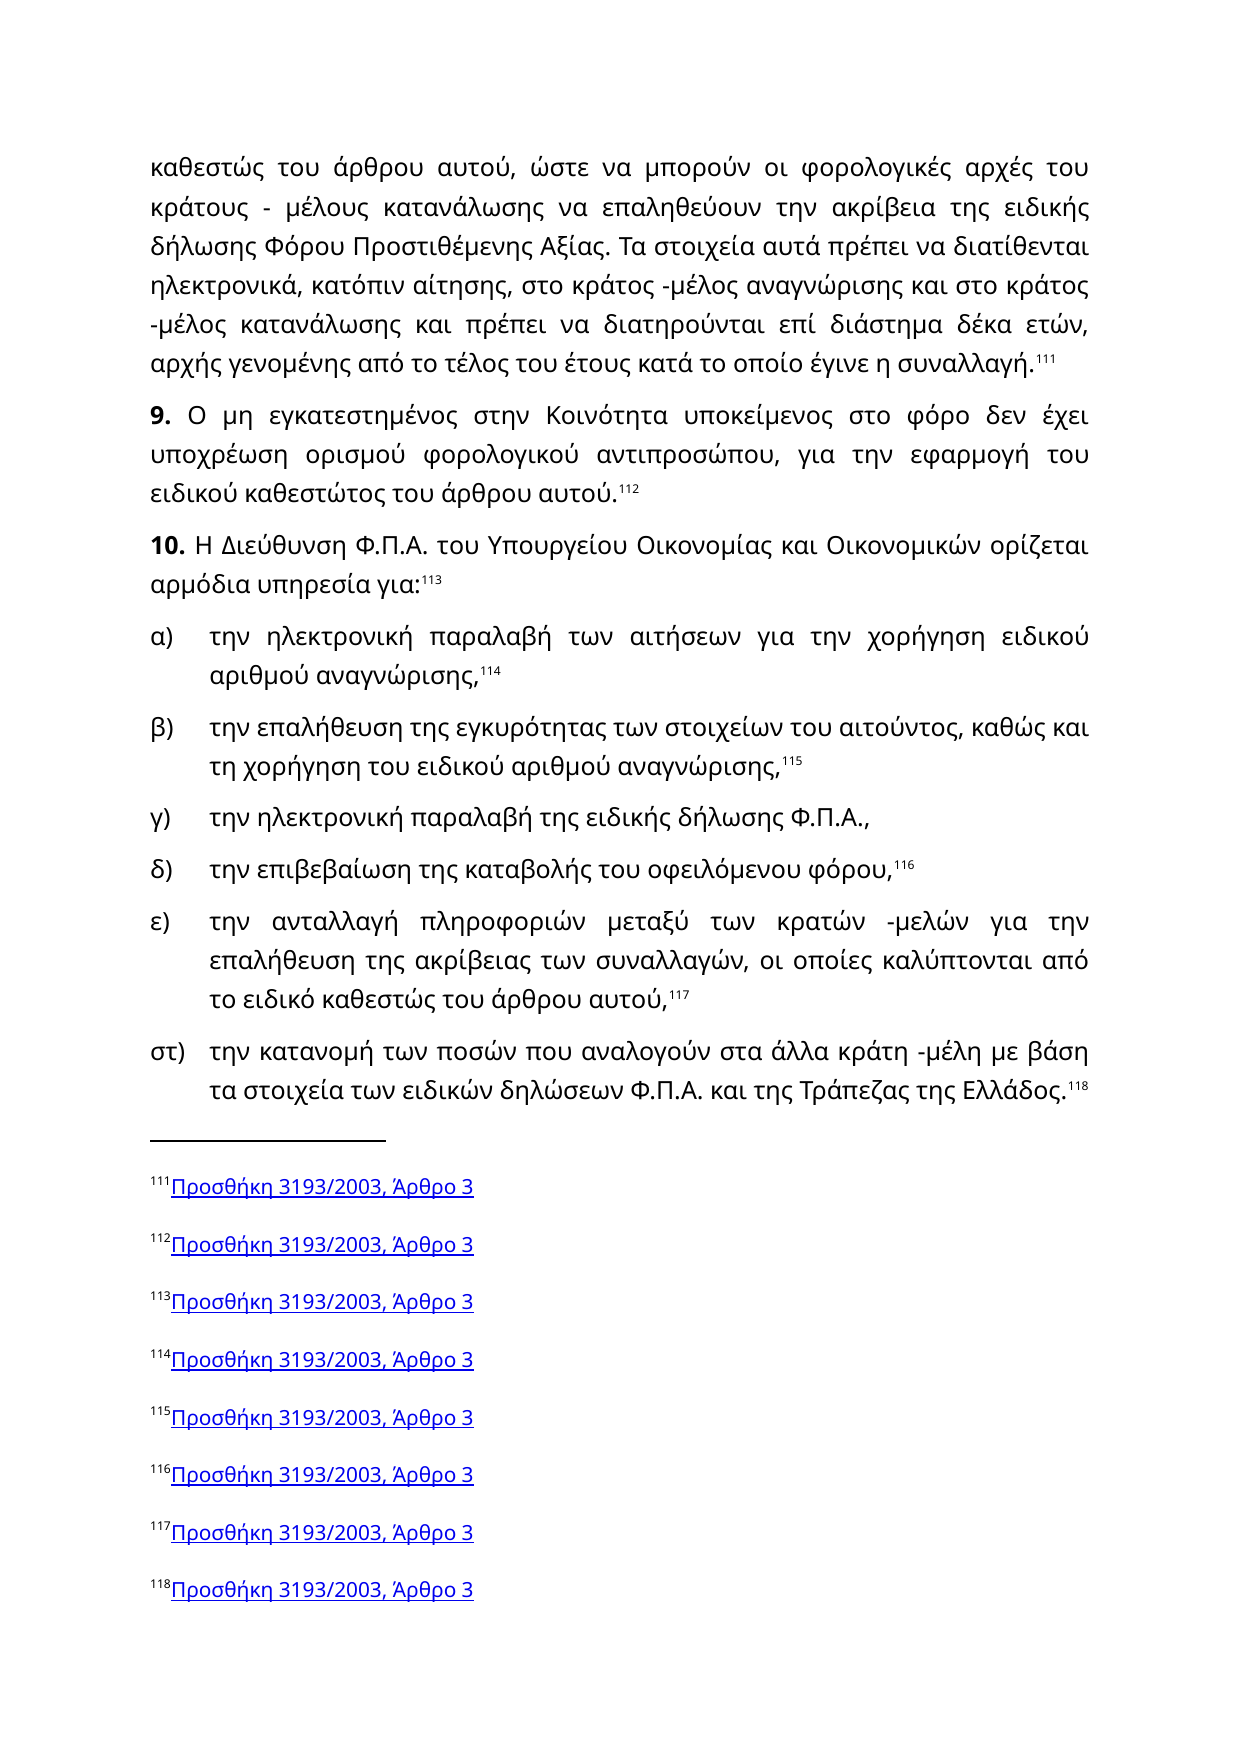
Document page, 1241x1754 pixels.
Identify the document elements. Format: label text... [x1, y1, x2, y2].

list α) την ηλεκτρονική παραλαβή των αιτήσεων για την χορήγηση ειδικού αριθμού αναγνώρισης, [150, 618, 1090, 692]
text Προσθήκη 3193/2003, Άρθρο 3 [150, 1287, 1090, 1316]
list γ) την ηλεκτρονική παραλαβή της ειδικής δήλωσης Φ.Π.Α., [150, 800, 1090, 834]
list στ) την κατανομή των ποσών που αναλογούν στα άλλα κράτη -μέλη με βάση τα στοιχεία των ειδικών δηλώσεων Φ.Π.Α. και της Τράπεζας της Ελλάδος. [150, 1033, 1090, 1107]
text Προσθήκη 3193/2003, Άρθρο 3 [150, 1460, 1090, 1489]
text 9. Ο μη εγκατεστημένος στην Κοινότητα υποκείμενος στο φόρο δεν έχει υποχρέωση ορισμού φορολογικού αντιπροσώπου, για την εφαρμογή του ειδικού καθεστώτος του άρθρου αυτού. [150, 397, 1090, 510]
text Προσθήκη 3193/2003, Άρθρο 3 [150, 1172, 1090, 1201]
text Προσθήκη 3193/2003, Άρθρο 3 [150, 1230, 1090, 1258]
text Προσθήκη 3193/2003, Άρθρο 3 [150, 1576, 1090, 1604]
list β) την επαλήθευση της εγκυρότητας των στοιχείων του αιτούντος, καθώς και τη χορήγηση του ειδικού αριθμού αναγνώρισης, [150, 709, 1090, 782]
text Προσθήκη 3193/2003, Άρθρο 3 [150, 1403, 1090, 1431]
text καθεστώς του άρθρου αυτού, ώστε να μπορούν οι φορολογικές αρχές του κράτους - μέλους κατανάλωσης να επαληθεύουν την ακρίβεια της ειδικής δήλωσης Φόρου Προστιθέμενης Αξίας. Τα στοιχεία αυτά πρέπει να διατίθενται ηλεκτρονικά, κατόπιν αίτησης, στο κράτος -μέλος αναγνώρισης και στο κράτος -μέλος κατανάλωσης και πρέπει να διατηρούνται επί διάστημα δέκα ετών, αρχής γενομένης από το τέλος του έτους κατά το οποίο έγινε η συναλλαγή. [150, 150, 1090, 380]
text Προσθήκη 3193/2003, Άρθρο 3 [150, 1345, 1090, 1373]
text Προσθήκη 3193/2003, Άρθρο 3 [150, 1518, 1090, 1546]
list ε) την ανταλλαγή πληροφοριών μεταξύ των κρατών -μελών για την επαλήθευση της ακρίβειας των συναλλαγών, οι οποίες καλύπτονται από το ειδικό καθεστώς του άρθρου αυτού, [150, 903, 1090, 1016]
list δ) την επιβεβαίωση της καταβολής του οφειλόμενου φόρου, [150, 852, 1090, 886]
text 10. Η Διεύθυνση Φ.Π.Α. του Υπουργείου Οικονομίας και Οικονομικών ορίζεται αρμόδια υπηρεσία για: [150, 527, 1090, 601]
